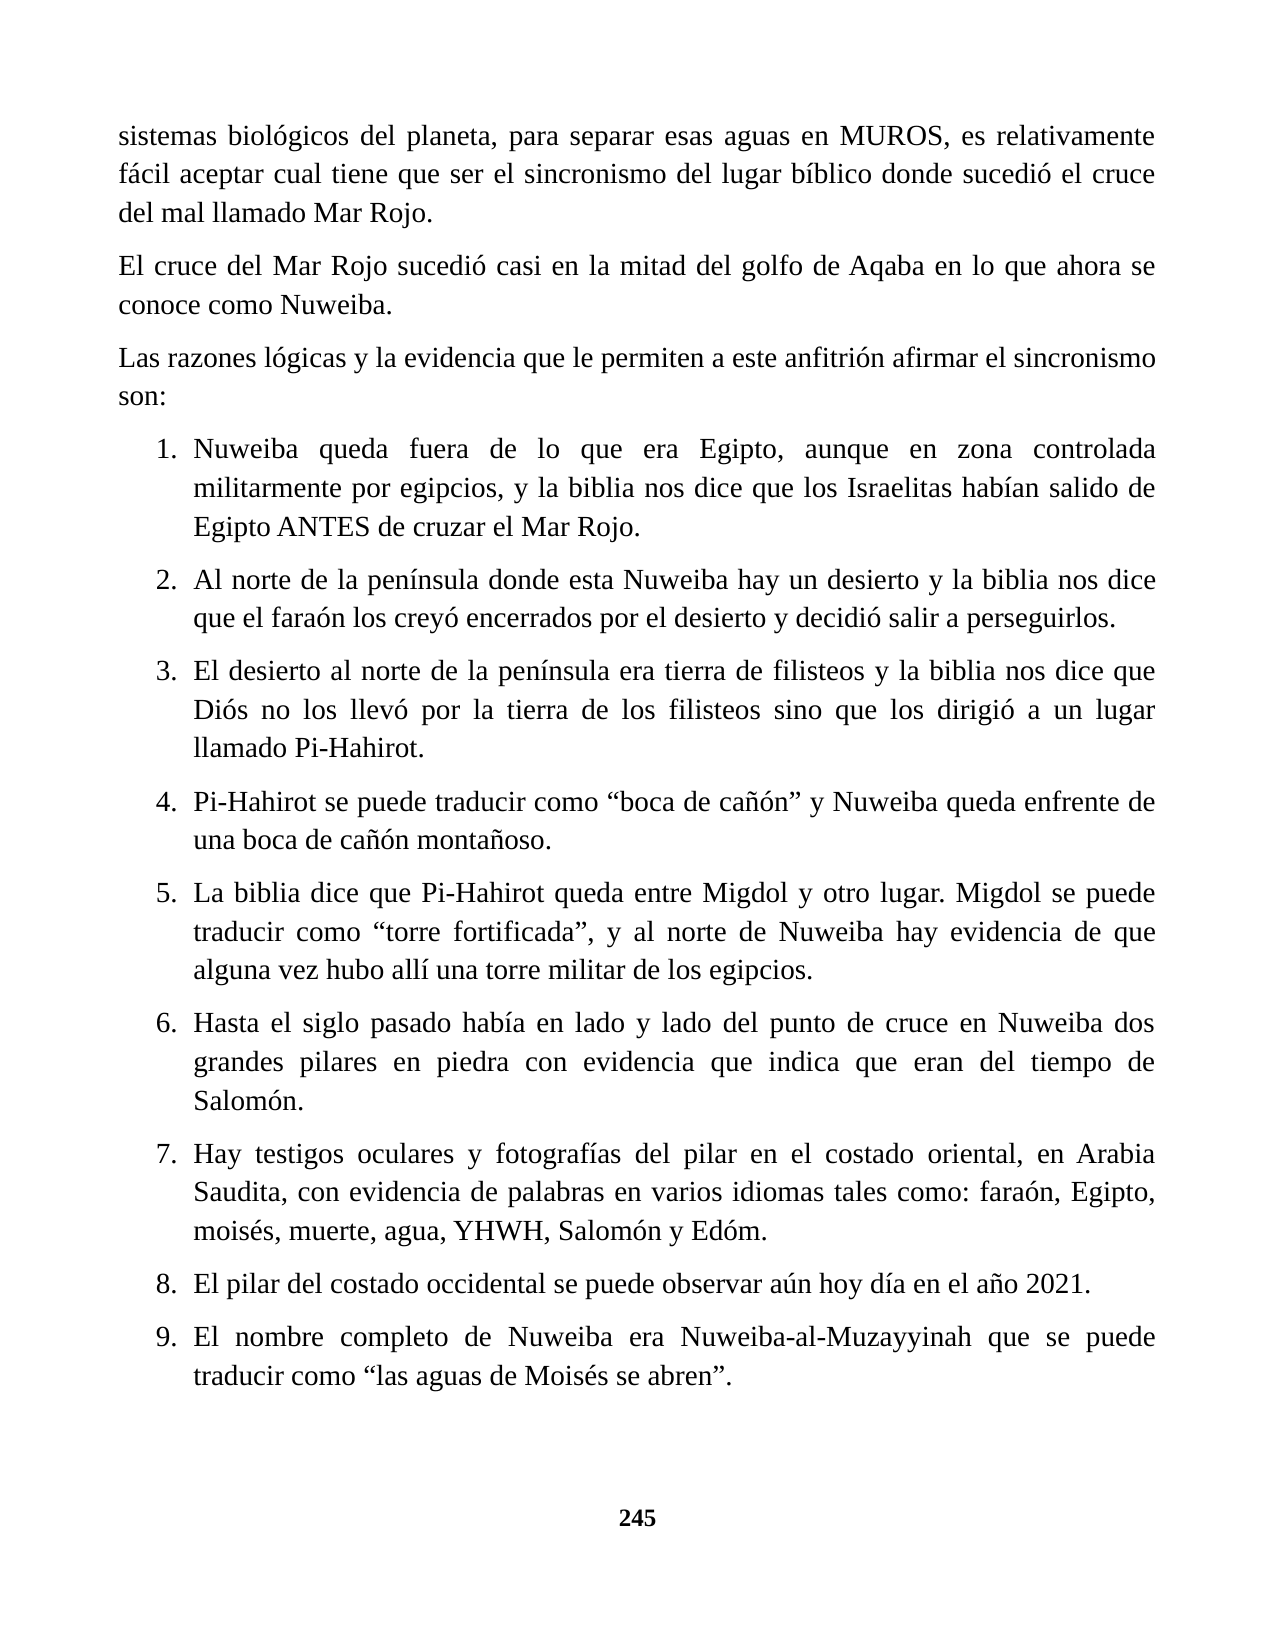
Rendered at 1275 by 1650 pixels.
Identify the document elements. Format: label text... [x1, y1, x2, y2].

list Hay testigos oculares y fotografías del pilar en el costado oriental, en Arabia Saudita, con evidencia de palabras en varios idiomas tales como: faraón, Egipto, moisés, muerte, agua, YHWH, Salomón y Edóm. [156, 1136, 1157, 1246]
list El pilar del costado occidental se puede observar aún hoy día en el año 2021. [156, 1266, 1157, 1299]
list Al norte de la península donde esta Nuweiba hay un desierto y la biblia nos dice que el faraón los creyó encerrados por el desierto y decidió salir a perseguirlos. [156, 562, 1157, 634]
list La biblia dice que Pi-Hahirot queda entre Migdol y otro lugar. Migdol se puede traducir como “torre fortificada”, y al norte de Nuweiba hay evidencia de que alguna vez hubo allí una torre militar de los egipcios. [156, 875, 1157, 986]
list Nuweiba queda fuera de lo que era Egipto, aunque en zona controlada militarmente por egipcios, y la biblia nos dice que los Israelitas habían salido de Egipto ANTES de cruzar el Mar Rojo. [156, 432, 1157, 542]
list Hasta el siglo pasado había en lado y lado del punto de cruce en Nuweiba dos grandes pilares en piedra con evidencia que indica que eran del tiempo de Salomón. [156, 1006, 1157, 1116]
list El nombre completo de Nuweiba era Nuweiba-al-Muzayyinah que se puede traducir como “las aguas de Moisés se abren”. [156, 1319, 1157, 1391]
list El desierto al norte de la península era tierra de filisteos y la biblia nos dice que Diós no los llevó por la tierra de los filisteos sino que los dirigió a un lugar llamado Pi-Hahirot. [156, 653, 1157, 764]
text El cruce del Mar Rojo sucedió casi en la mitad del golfo de Aqaba en lo que ahora se conoce como Nuweiba. [118, 248, 1157, 320]
list Pi-Hahirot se puede traducir como “boca de cañón” y Nuweiba queda enfrente de una boca de cañón montañoso. [156, 784, 1157, 856]
text Las razones lógicas y la evidencia que le permiten a este anfitrión afirmar el sincronismo son: [118, 340, 1157, 412]
text sistemas biológicos del planeta, para separar esas aguas en MUROS, es relativamente fácil aceptar cual tiene que ser el sincronismo del lugar bíblico donde sucedió el cruce del mal llamado Mar Rojo. [118, 118, 1157, 229]
